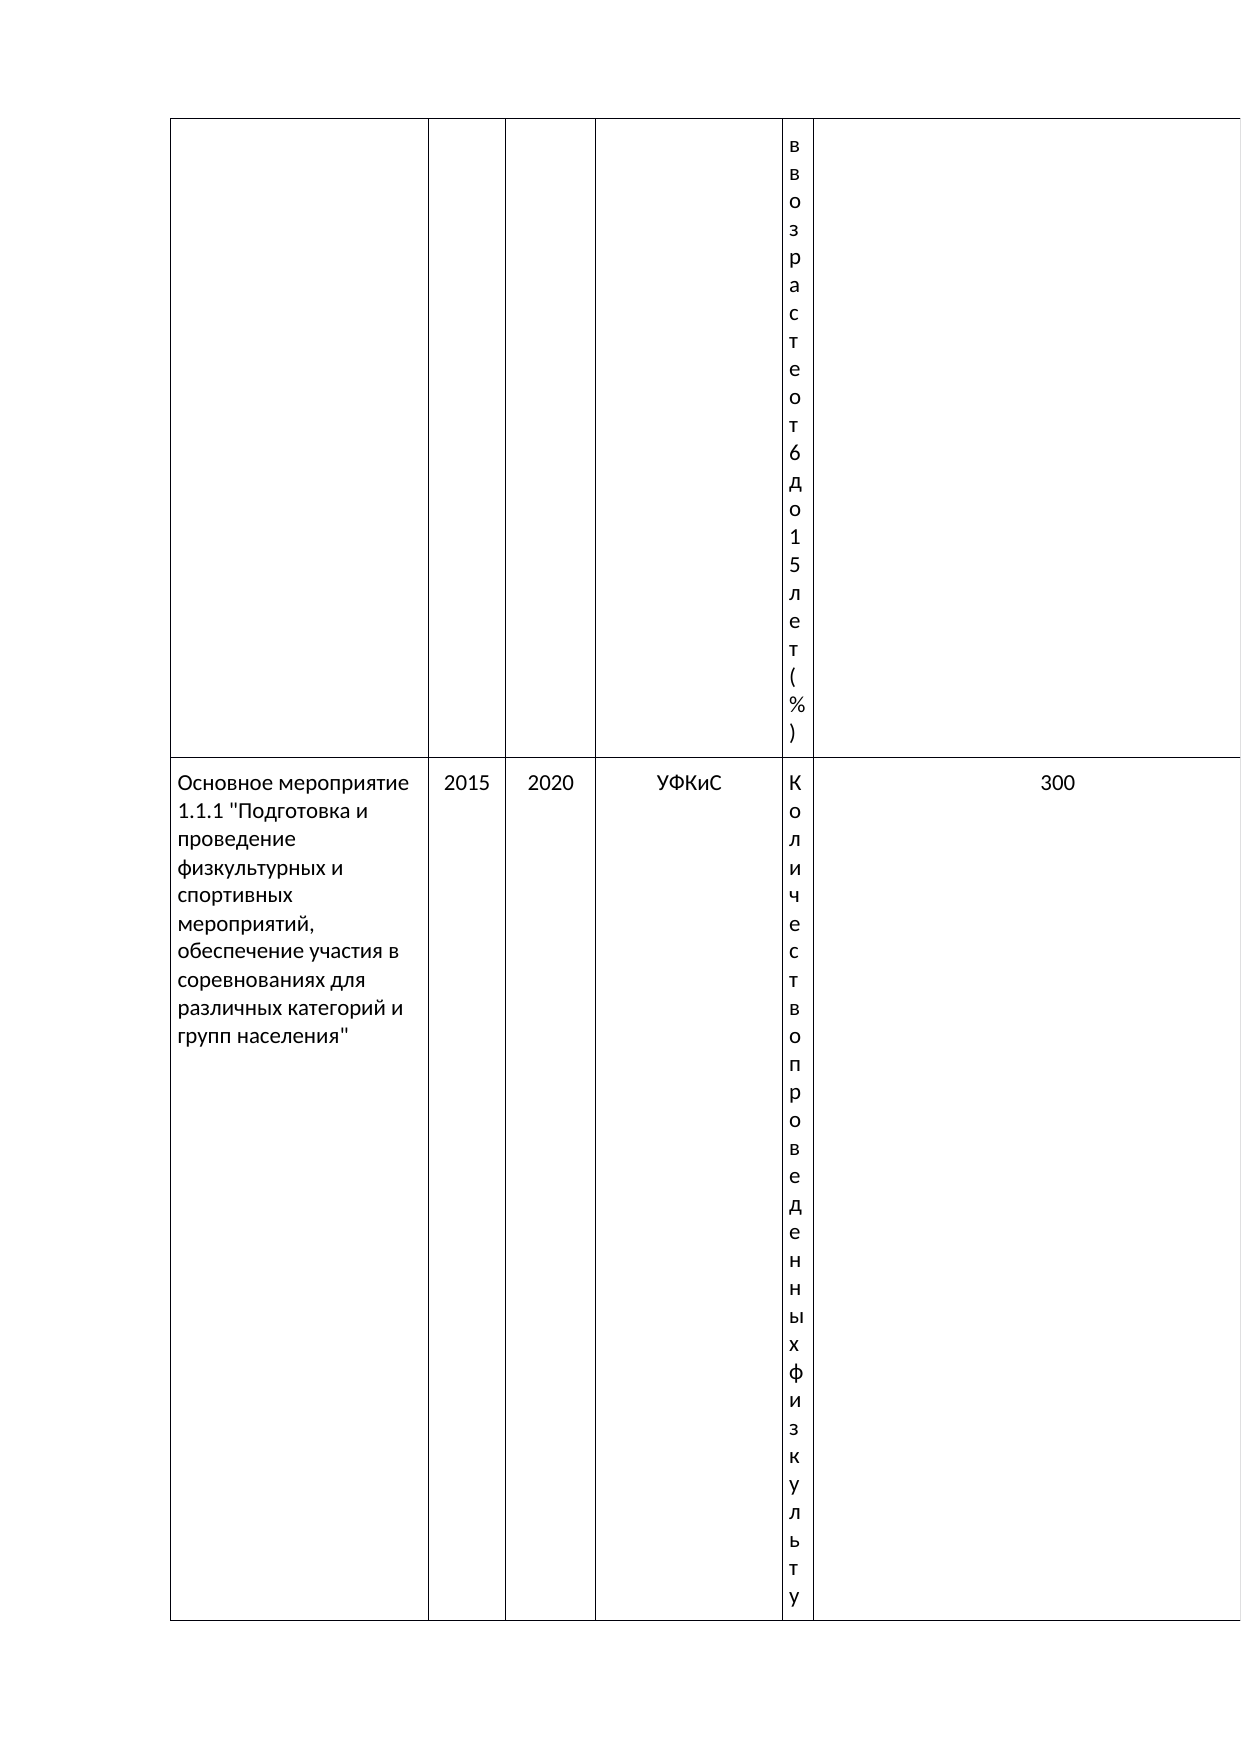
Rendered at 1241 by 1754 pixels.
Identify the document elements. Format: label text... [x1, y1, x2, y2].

table_cell [171, 119, 428, 757]
table_cell Количество проведенных физкульту [783, 758, 813, 1620]
table_cell в возрасте от 6 до 15 лет (%) [783, 119, 813, 757]
table_cell Основное мероприятие 1.1.1 "Подготовка и проведение физкультурных и спортивных мероприятий, обеспечение участия в соревнованиях для различных категорий и групп населения" [171, 758, 428, 1620]
table_cell [429, 119, 505, 757]
table_cell [814, 119, 1240, 757]
table_cell 2020 [506, 758, 595, 1620]
table_cell 300 [814, 758, 1240, 1620]
table_cell [506, 119, 595, 757]
table_cell 2015 [429, 758, 505, 1620]
table_cell УФКиС [596, 758, 782, 1620]
table_cell [596, 119, 782, 757]
